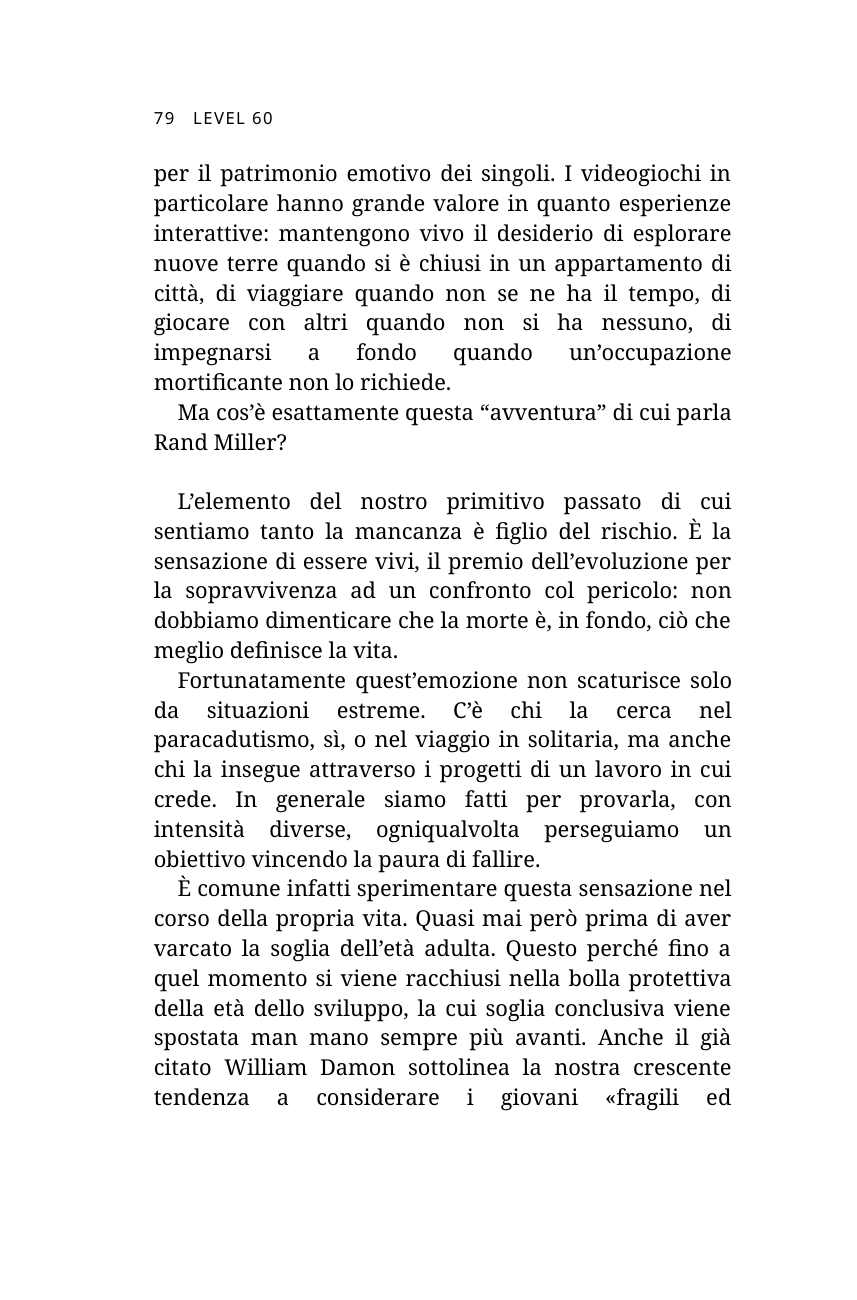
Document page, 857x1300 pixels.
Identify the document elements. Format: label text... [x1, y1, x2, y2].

text È comune infatti sperimentare questa sensazione nel corso della propria vita. Quasi mai però prima di aver varcato la soglia dell’età adulta. Questo perché fino a quel momento si viene racchiusi nella bolla protettiva della età dello sviluppo, la cui soglia conclusiva viene spostata man mano sempre più avanti. Anche il già citato William Damon sottolinea la nostra crescente tendenza a considerare i giovani «fragili ed [153, 873, 732, 1112]
text Fortunatamente quest’emozione non scaturisce solo da situazioni estreme. C’è chi la cerca nel paracadutismo, sì, o nel viaggio in solitaria, ma anche chi la insegue attraverso i progetti di un lavoro in cui crede. In generale siamo fatti per provarla, con intensità diverse, ogniqualvolta perseguiamo un obiettivo vincendo la paura di fallire. [153, 665, 732, 873]
text L’elemento del nostro primitivo passato di cui sentiamo tanto la mancanza è figlio del rischio. È la sensazione di essere vivi, il premio dell’evoluzione per la sopravvivenza ad un confronto col pericolo: non dobbiamo dimenticare che la morte è, in fondo, ciò che meglio definisce la vita. [153, 486, 732, 665]
text Ma cos’è esattamente questa “avventura” di cui parla Rand Miller? [153, 397, 732, 456]
text per il patrimonio emotivo dei singoli. I videogiochi in particolare hanno grande valore in quanto esperienze interattive: mantengono vivo il desiderio di esplorare nuove terre quando si è chiusi in un appartamento di città, di viaggiare quando non se ne ha il tempo, di giocare con altri quando non si ha nessuno, di impegnarsi a fondo quando un’occupazione mortificante non lo richiede. [153, 158, 732, 397]
